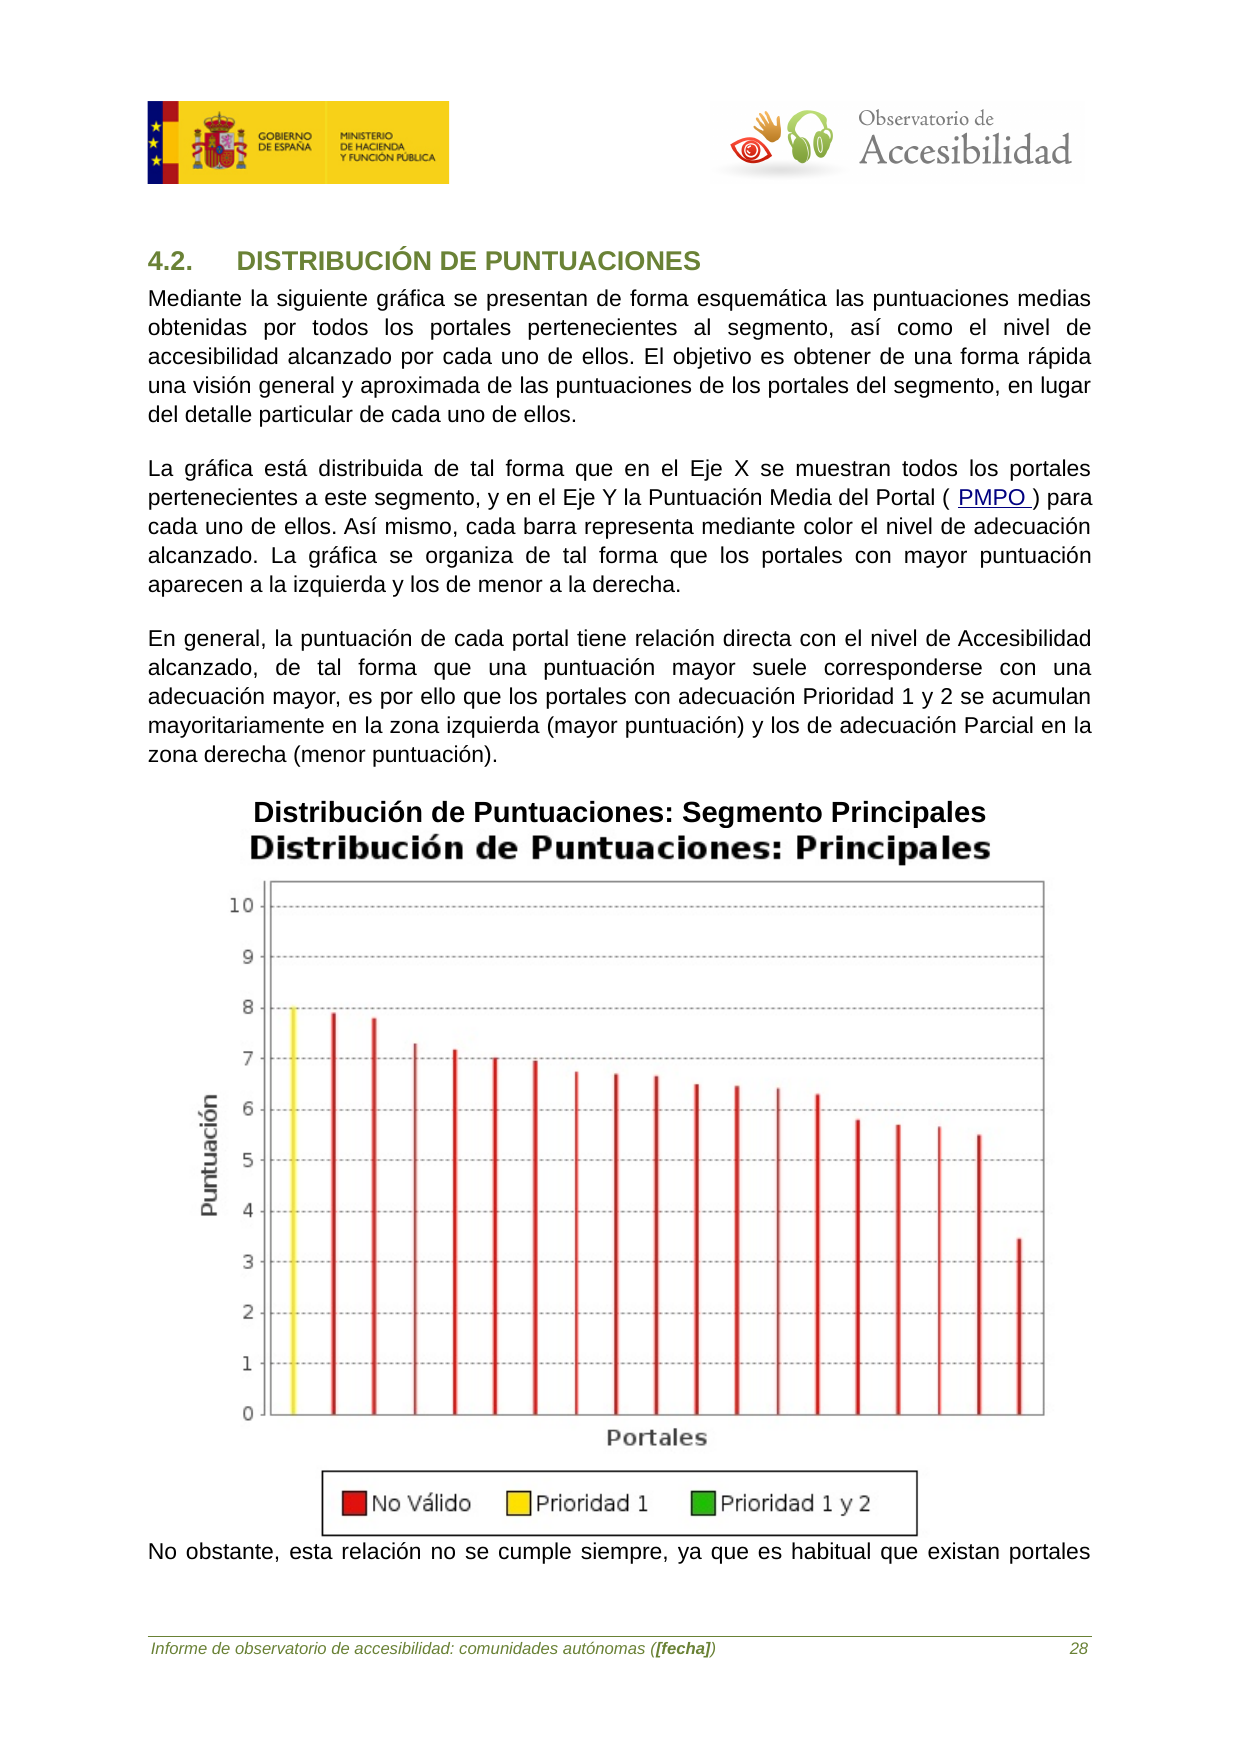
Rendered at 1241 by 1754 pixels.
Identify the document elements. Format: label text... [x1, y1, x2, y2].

text En general, la puntuación de cada portal tiene relación directa con el nivel de Accesibilidad alcanzado, de tal forma que una puntuación mayor suele corresponderse con una adecuación mayor, es por ello que los portales con adecuación Prioridad 1 y 2 se acumulan mayoritariamente en la zona izquierda (mayor puntuación) y los de adecuación Parcial en la zona derecha (menor puntuación). [148, 625, 1092, 767]
text Mediante la siguiente gráfica se presentan de forma esquemática las puntuaciones medias obtenidas por todos los portales pertenecientes al segmento, así como el nivel de accesibilidad alcanzado por cada uno de ellos. El objetivo es obtener de una forma rápida una visión general y aproximada de las puntuaciones de los portales del segmento, en lugar del detalle particular de cada uno de ellos. [148, 285, 1092, 427]
picture [710, 101, 1086, 184]
picture [178, 828, 1062, 1538]
picture [147, 101, 450, 184]
text Distribución de Puntuaciones: Segmento Principales [148, 795, 1092, 828]
subtitle Distribución de puntuaciones [148, 245, 1092, 276]
text No obstante, esta relación no se cumple siempre, ya que es habitual que existan portales [148, 1538, 1092, 1564]
text La gráfica está distribuida de tal forma que en el Eje X se muestran todos los portales pertenecientes a este segmento, y en el Eje Y la Puntuación Media del Portal ( PMPO ) para cada uno de ellos. Así mismo, cada barra representa mediante color el nivel de adecuación alcanzado. La gráfica se organiza de tal forma que los portales con mayor puntuación aparecen a la izquierda y los de menor a la derecha. [148, 455, 1092, 597]
